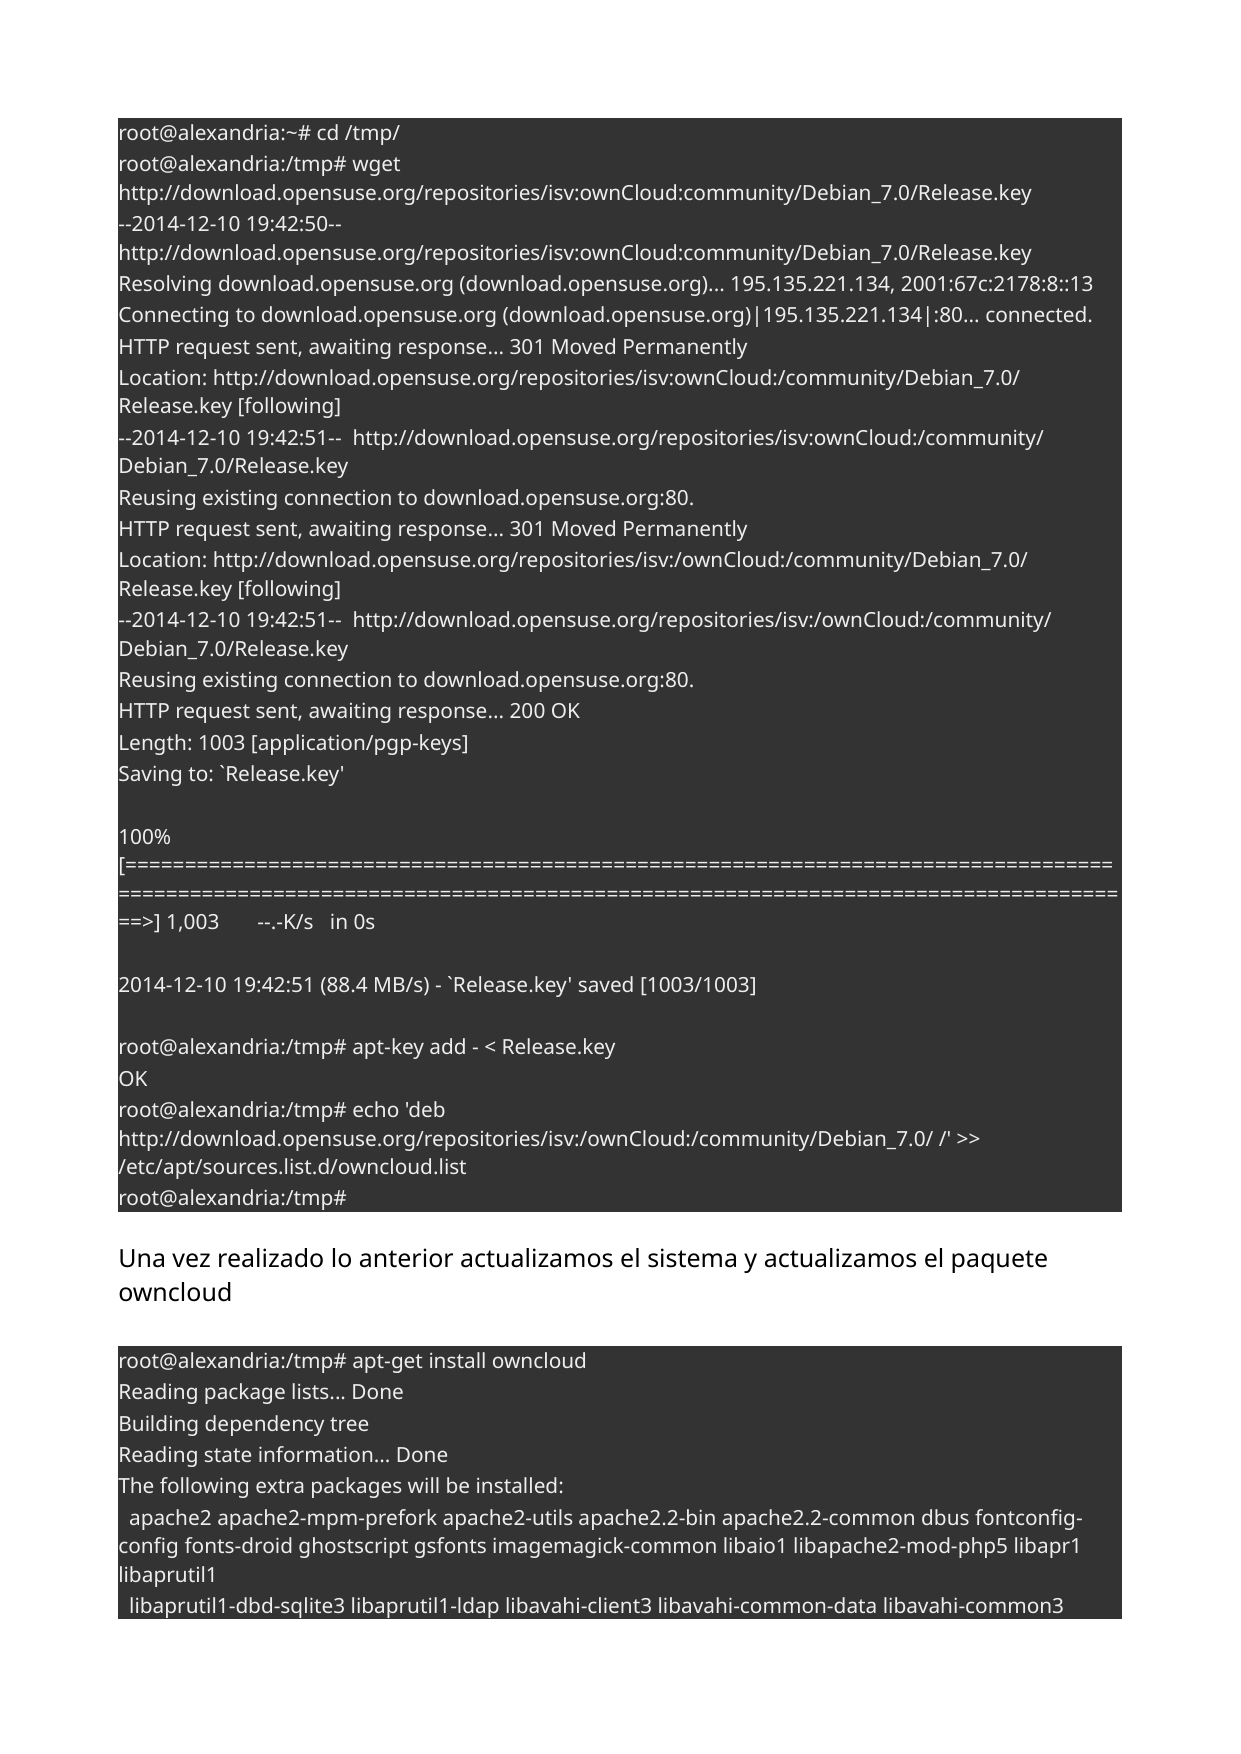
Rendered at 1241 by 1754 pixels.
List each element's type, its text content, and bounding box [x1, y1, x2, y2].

text Reading state information... Done [118, 1440, 1122, 1469]
text Location: http://download.opensuse.org/repositories/isv:/ownCloud:/community/Debian_7.0/Release.key [following] [118, 545, 1122, 602]
text Building dependency tree [118, 1409, 1122, 1437]
text Saving to: `Release.key' [118, 759, 1122, 787]
text Reusing existing connection to download.opensuse.org:80. [118, 665, 1122, 693]
text 100%[=========================================================================================================================================================================>] 1,003 --.-K/s in 0s [118, 822, 1122, 936]
text --2014-12-10 19:42:51-- http://download.opensuse.org/repositories/isv:ownCloud:/community/Debian_7.0/Release.key [118, 423, 1122, 480]
text OK [118, 1064, 1122, 1092]
text Resolving download.opensuse.org (download.opensuse.org)... 195.135.221.134, 2001:67c:2178:8::13 [118, 269, 1122, 297]
text Location: http://download.opensuse.org/repositories/isv:ownCloud:/community/Debian_7.0/Release.key [following] [118, 363, 1122, 420]
text Length: 1003 [application/pgp-keys] [118, 728, 1122, 756]
text Reusing existing connection to download.opensuse.org:80. [118, 483, 1122, 511]
text root@alexandria:/tmp# apt-key add - < Release.key [118, 1032, 1122, 1061]
text root@alexandria:/tmp# [118, 1183, 1122, 1212]
text Connecting to download.opensuse.org (download.opensuse.org)|195.135.221.134|:80... connected. [118, 300, 1122, 329]
text --2014-12-10 19:42:51-- http://download.opensuse.org/repositories/isv:/ownCloud:/community/Debian_7.0/Release.key [118, 605, 1122, 662]
text root@alexandria:/tmp# echo 'deb http://download.opensuse.org/repositories/isv:/ownCloud:/community/Debian_7.0/ /' >> /etc/apt/sources.list.d/owncloud.list [118, 1095, 1122, 1181]
text apache2 apache2-mpm-prefork apache2-utils apache2.2-bin apache2.2-common dbus fontconfig-config fonts-droid ghostscript gsfonts imagemagick-common libaio1 libapache2-mod-php5 libapr1 libaprutil1 [118, 1503, 1122, 1588]
text root@alexandria:/tmp# wget http://download.opensuse.org/repositories/isv:ownCloud:community/Debian_7.0/Release.key [118, 149, 1122, 206]
text libaprutil1-dbd-sqlite3 libaprutil1-ldap libavahi-client3 libavahi-common-data libavahi-common3 [118, 1591, 1122, 1619]
text The following extra packages will be installed: [118, 1472, 1122, 1500]
text Una vez realizado lo anterior actualizamos el sistema y actualizamos el paquete owncloud [118, 1241, 1122, 1309]
text root@alexandria:~# cd /tmp/ [118, 118, 1122, 147]
text root@alexandria:/tmp# apt-get install owncloud [118, 1346, 1122, 1374]
text Reading package lists... Done [118, 1377, 1122, 1406]
text 2014-12-10 19:42:51 (88.4 MB/s) - `Release.key' saved [1003/1003] [118, 970, 1122, 998]
text HTTP request sent, awaiting response... 301 Moved Permanently [118, 514, 1122, 542]
text HTTP request sent, awaiting response... 301 Moved Permanently [118, 332, 1122, 360]
text HTTP request sent, awaiting response... 200 OK [118, 696, 1122, 725]
text --2014-12-10 19:42:50-- http://download.opensuse.org/repositories/isv:ownCloud:community/Debian_7.0/Release.key [118, 209, 1122, 266]
